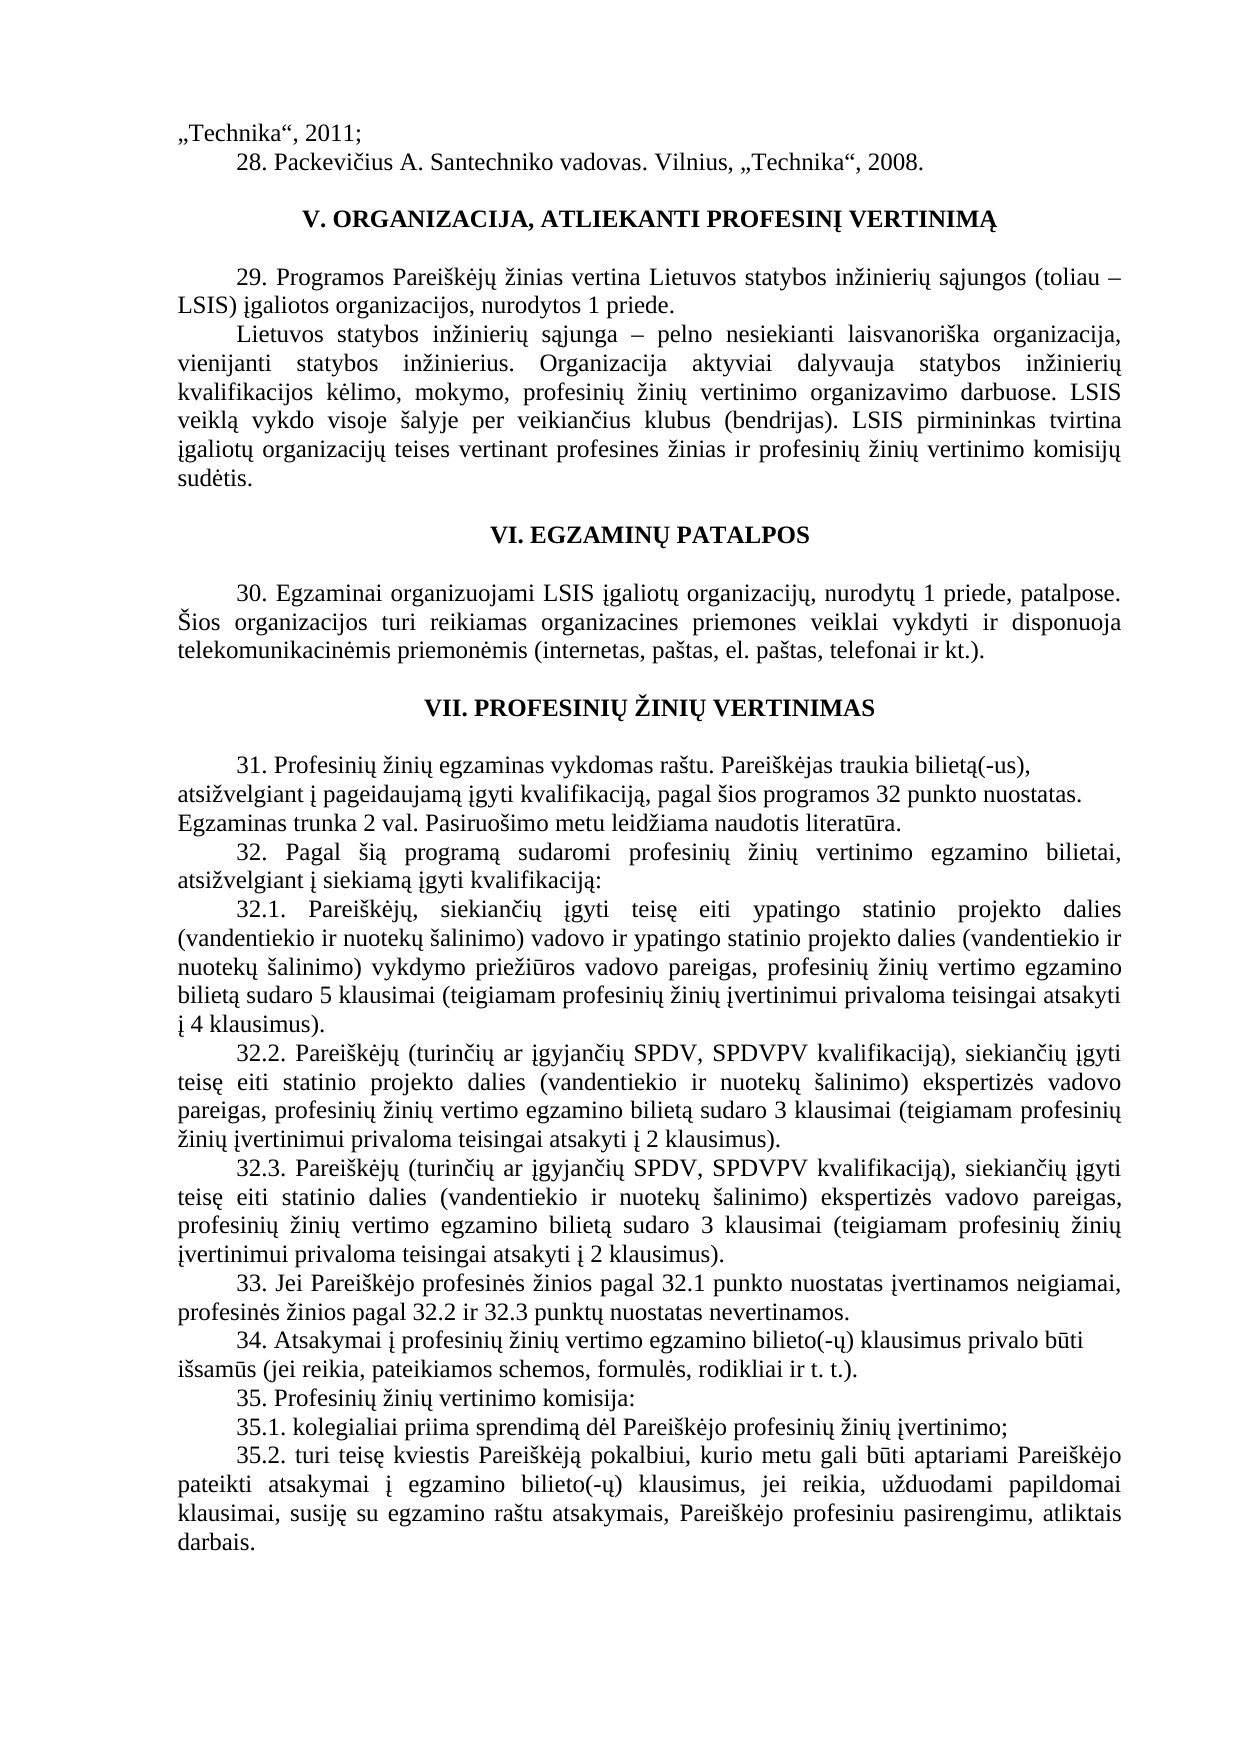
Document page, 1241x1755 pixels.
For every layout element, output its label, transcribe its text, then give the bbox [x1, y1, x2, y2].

text 28. Packevičius A. Santechniko vadovas. Vilnius, „Technika“, 2008. [177, 147, 1122, 176]
text 33. Jei Pareiškėjo profesinės žinios pagal 32.1 punkto nuostatas įvertinamos neigiamai, profesinės žinios pagal 32.2 ir 32.3 punktų nuostatas nevertinamos. [177, 1268, 1122, 1326]
text 30. Egzaminai organizuojami LSIS įgaliotų organizacijų, nurodytų 1 priede, patalpose. Šios organizacijos turi reikiamas organizacines priemones veiklai vykdyti ir disponuoja telekomunikacinėmis priemonėmis (internetas, paštas, el. paštas, telefonai ir kt.). [177, 578, 1122, 664]
text 32.1. Pareiškėjų, siekiančių įgyti teisę eiti ypatingo statinio projekto dalies (vandentiekio ir nuotekų šalinimo) vadovo ir ypatingo statinio projekto dalies (vandentiekio ir nuotekų šalinimo) vykdymo priežiūros vadovo pareigas, profesinių žinių vertimo egzamino bilietą sudaro 5 klausimai (teigiamam profesinių žinių įvertinimui privaloma teisingai atsakyti į 4 klausimus). [177, 894, 1122, 1038]
text 35.1. kolegialiai priima sprendimą dėl Pareiškėjo profesinių žinių įvertinimo; [177, 1412, 1122, 1441]
text 29. Programos Pareiškėjų žinias vertina Lietuvos statybos inžinierių sąjungos (toliau – LSIS) įgaliotos organizacijos, nurodytos 1 priede. [177, 262, 1122, 319]
text VI. EGZAMINŲ PATALPOS [177, 521, 1122, 549]
text V. ORGANIZACIJA, ATLIEKANTI PROFESINĮ VERTINIMĄ [177, 204, 1122, 233]
text Lietuvos statybos inžinierių sąjunga – pelno nesiekianti laisvanoriška organizacija, vienijanti statybos inžinierius. Organizacija aktyviai dalyvauja statybos inžinierių kvalifikacijos kėlimo, mokymo, profesinių žinių vertinimo organizavimo darbuose. LSIS veiklą vykdo visoje šalyje per veikiančius klubus (bendrijas). LSIS pirmininkas tvirtina įgaliotų organizacijų teises vertinant profesines žinias ir profesinių žinių vertinimo komisijų sudėtis. [177, 319, 1122, 492]
text VII. PROFESINIŲ ŽINIŲ VERTINIMAS [177, 693, 1122, 722]
text 32.3. Pareiškėjų (turinčių ar įgyjančių SPDV, SPDVPV kvalifikaciją), siekiančių įgyti teisę eiti statinio dalies (vandentiekio ir nuotekų šalinimo) ekspertizės vadovo pareigas, profesinių žinių vertimo egzamino bilietą sudaro 3 klausimai (teigiamam profesinių žinių įvertinimui privaloma teisingai atsakyti į 2 klausimus). [177, 1153, 1122, 1268]
text 34. Atsakymai į profesinių žinių vertimo egzamino bilieto(-ų) klausimus privalo būti išsamūs (jei reikia, pateikiamos schemos, formulės, rodikliai ir t. t.). [177, 1326, 1122, 1383]
text 31. Profesinių žinių egzaminas vykdomas raštu. Pareiškėjas traukia bilietą(-us), atsižvelgiant į pageidaujamą įgyti kvalifikaciją, pagal šios programos 32 punkto nuostatas. Egzaminas trunka 2 val. Pasiruošimo metu leidžiama naudotis literatūra. [177, 751, 1122, 837]
text „Technika“, 2011; [177, 118, 1122, 147]
text 35.2. turi teisę kviestis Pareiškėją pokalbiui, kurio metu gali būti aptariami Pareiškėjo pateikti atsakymai į egzamino bilieto(-ų) klausimus, jei reikia, užduodami papildomai klausimai, susiję su egzamino raštu atsakymais, Pareiškėjo profesiniu pasirengimu, atliktais darbais. [177, 1441, 1122, 1556]
text 32. Pagal šią programą sudaromi profesinių žinių vertinimo egzamino bilietai, atsižvelgiant į siekiamą įgyti kvalifikaciją: [177, 837, 1122, 894]
text 32.2. Pareiškėjų (turinčių ar įgyjančių SPDV, SPDVPV kvalifikaciją), siekiančių įgyti teisę eiti statinio projekto dalies (vandentiekio ir nuotekų šalinimo) ekspertizės vadovo pareigas, profesinių žinių vertimo egzamino bilietą sudaro 3 klausimai (teigiamam profesinių žinių įvertinimui privaloma teisingai atsakyti į 2 klausimus). [177, 1038, 1122, 1153]
text 35. Profesinių žinių vertinimo komisija: [177, 1383, 1122, 1412]
